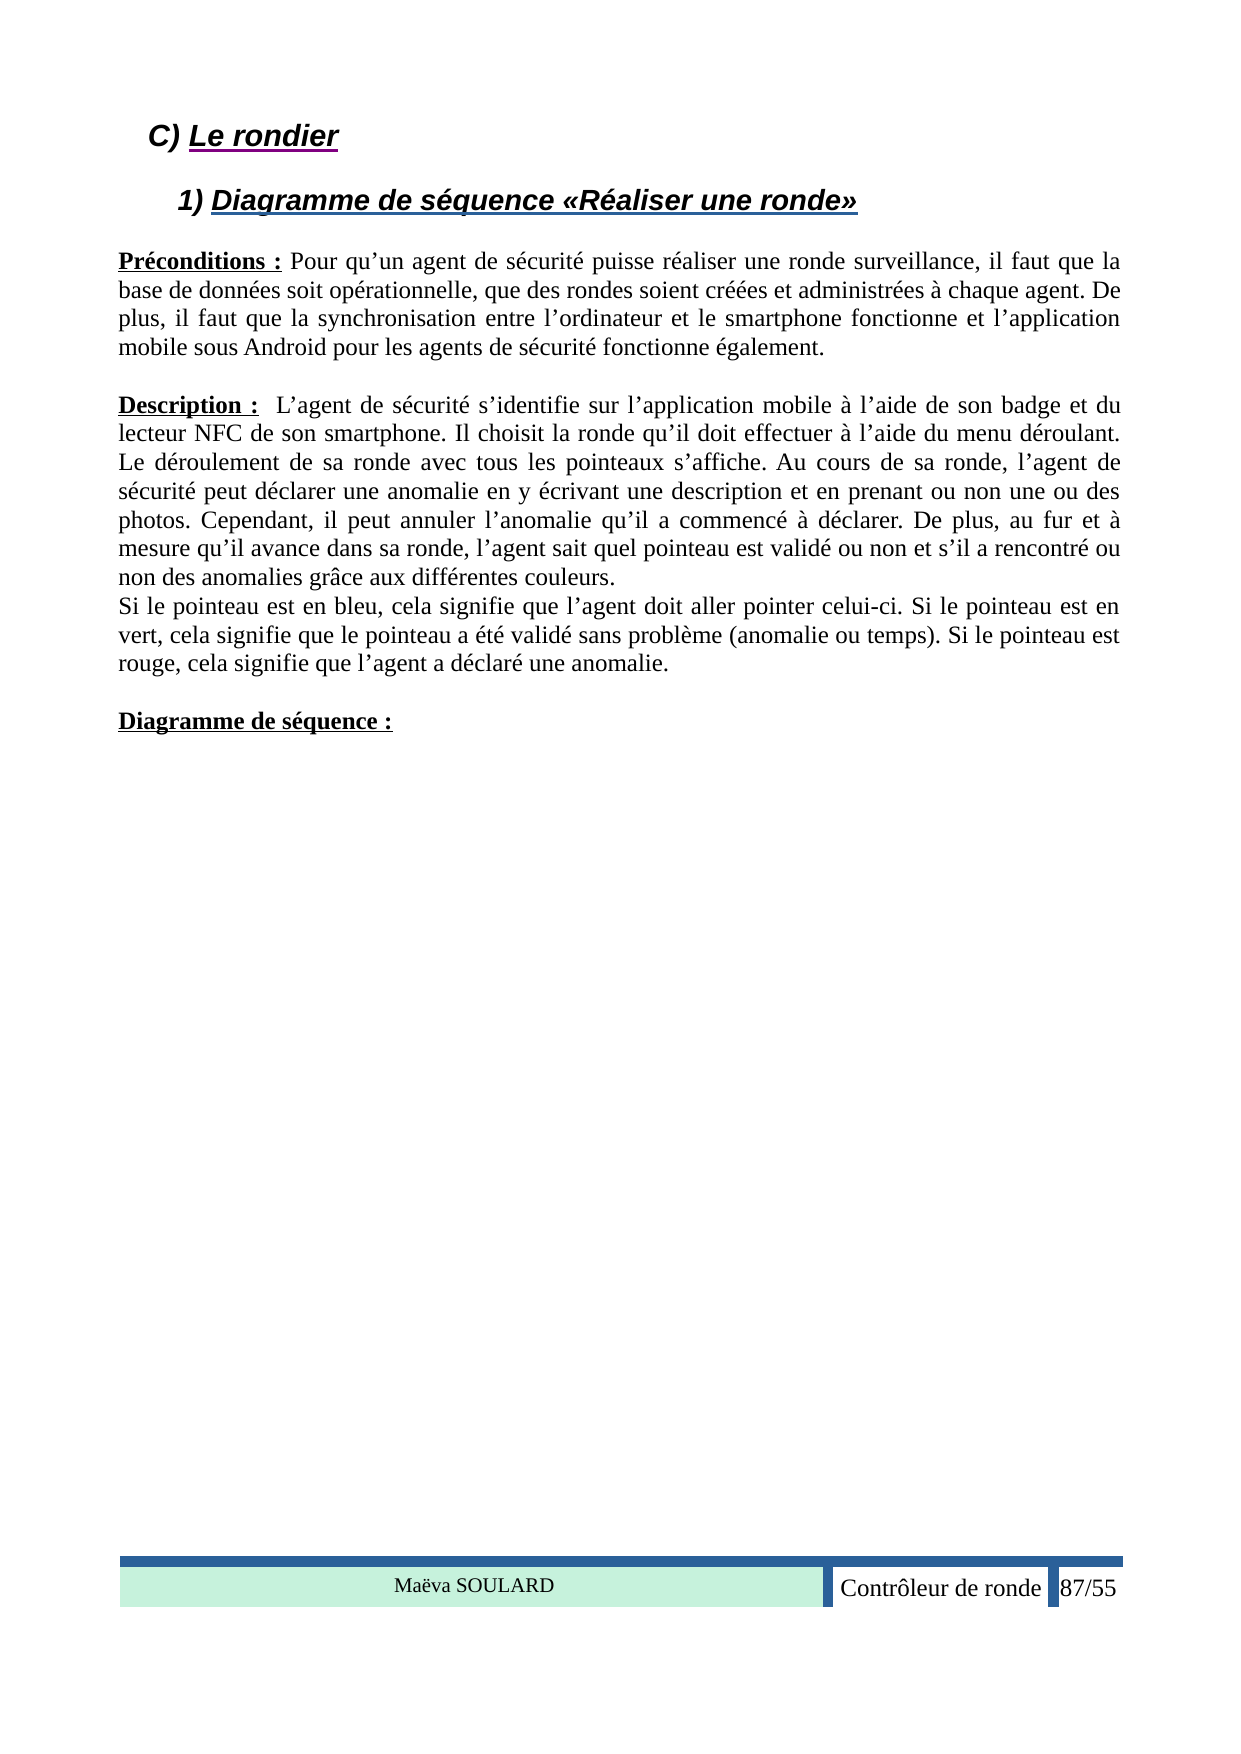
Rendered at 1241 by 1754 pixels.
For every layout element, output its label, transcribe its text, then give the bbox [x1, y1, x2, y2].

text Description : L’agent de sécurité s’identifie sur l’application mobile à l’aide de son badge et du lecteur NFC de son smartphone. Il choisit la ronde qu’il doit effectuer à l’aide du menu déroulant. Le déroulement de sa ronde avec tous les pointeaux s’affiche. Au cours de sa ronde, l’agent de sécurité peut déclarer une anomalie en y écrivant une description et en prenant ou non une ou des photos. Cependant, il peut annuler l’anomalie qu’il a commencé à déclarer. De plus, au fur et à mesure qu’il avance dans sa ronde, l’agent sait quel pointeau est validé ou non et s’il a rencontré ou non des anomalies grâce aux différentes couleurs. [118, 390, 1122, 591]
text Préconditions : Pour qu’un agent de sécurité puisse réaliser une ronde surveillance, il faut que la base de données soit opérationnelle, que des rondes soient créées et administrées à chaque agent. De plus, il faut que la synchronisation entre l’ordinateur et le smartphone fonctionne et l’application mobile sous Android pour les agents de sécurité fonctionne également. [118, 246, 1122, 361]
subtitle Diagramme de séquence «Réaliser une ronde» [118, 183, 1122, 216]
text Si le pointeau est en bleu, cela signifie que l’agent doit aller pointer celui-ci. Si le pointeau est en vert, cela signifie que le pointeau a été validé sans problème (anomalie ou temps). Si le pointeau est rouge, cela signifie que l’agent a déclaré une anomalie. [118, 591, 1122, 677]
text Diagramme de séquence : [118, 706, 1122, 735]
subtitle Le rondier [118, 118, 1122, 153]
